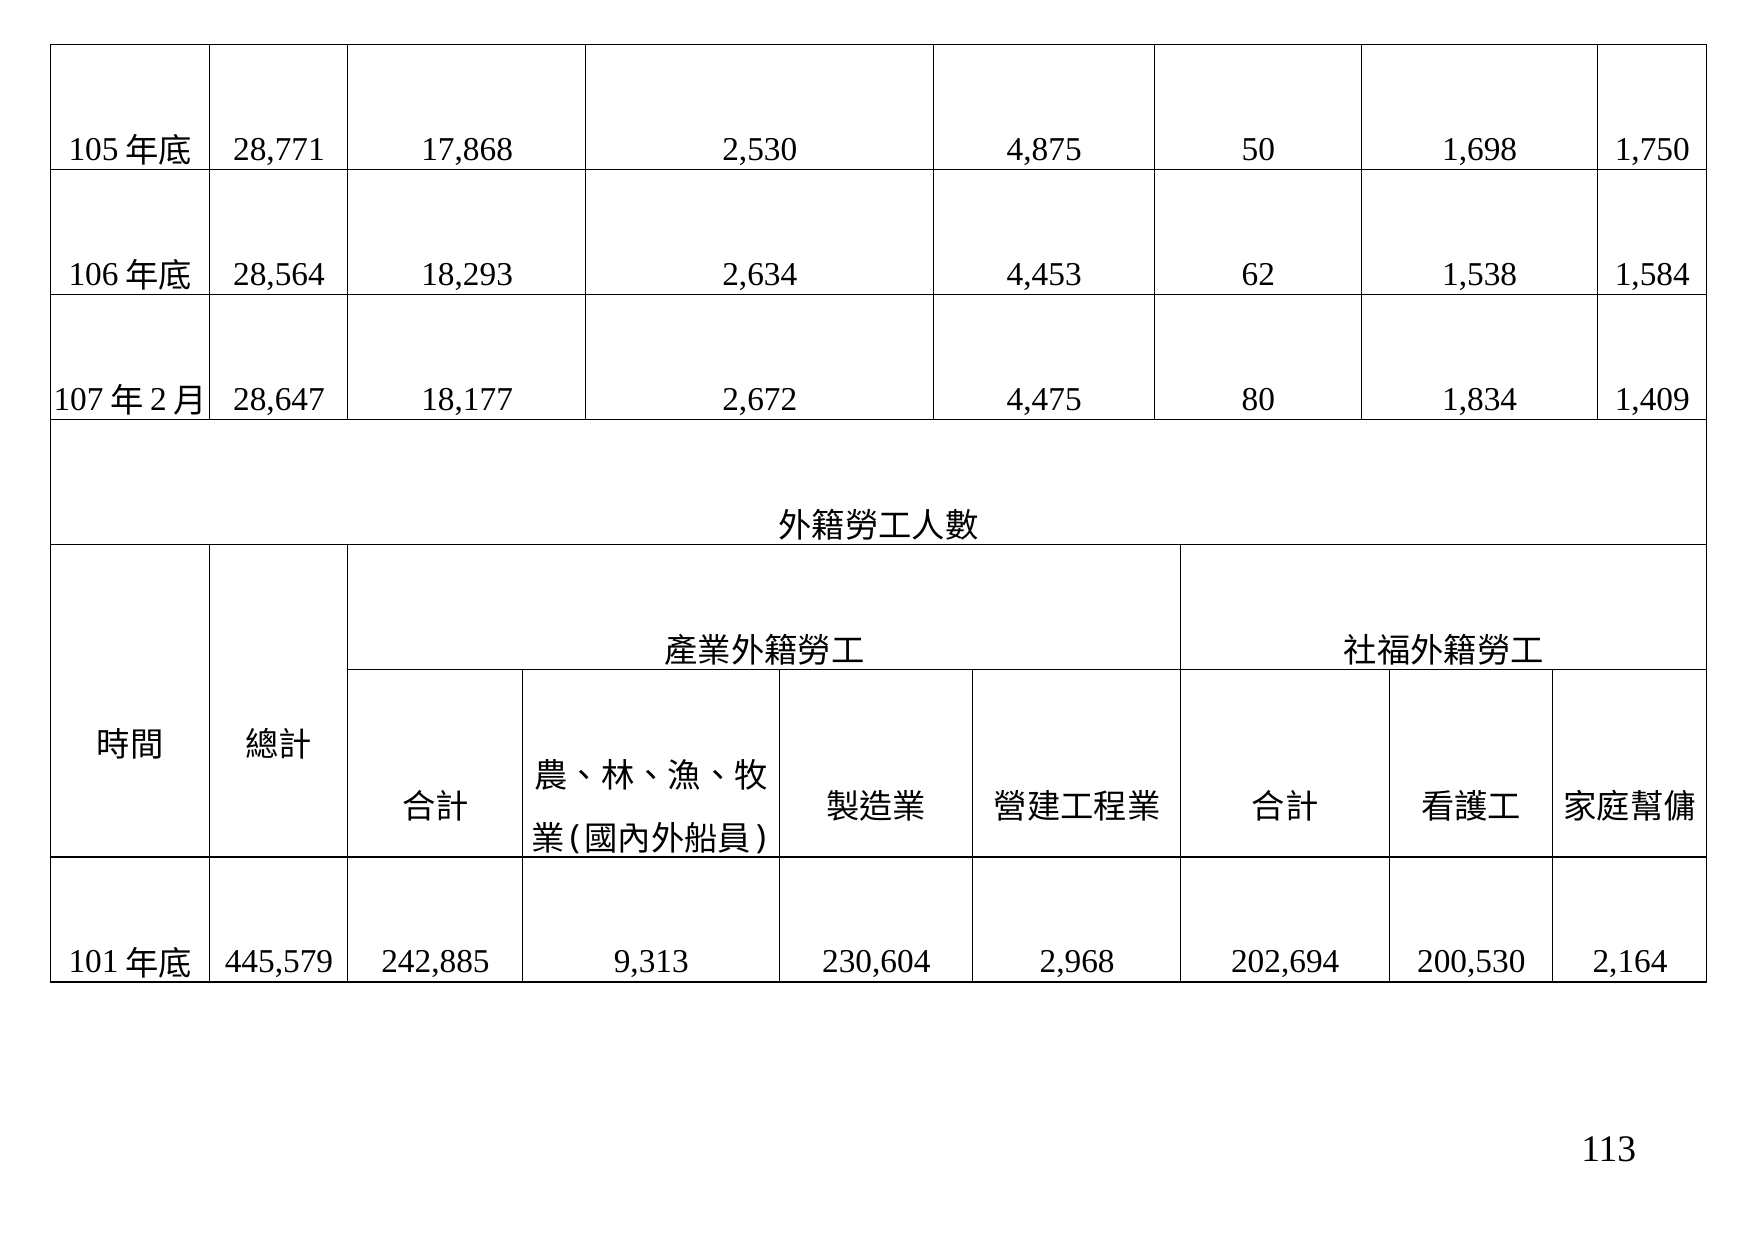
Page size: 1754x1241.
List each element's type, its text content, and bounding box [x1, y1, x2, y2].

table_cell 4,453 [934, 170, 1154, 294]
table_cell 80 [1155, 295, 1361, 419]
table_cell 家庭幫傭 [1553, 670, 1706, 856]
table_cell 時間 [51, 545, 209, 856]
table_cell 2,672 [586, 295, 933, 419]
table_cell 1,584 [1598, 170, 1706, 294]
table_cell 18,293 [348, 170, 585, 294]
table_cell 產業外籍勞工 [348, 545, 1180, 669]
table_cell 合計 [1181, 670, 1389, 856]
table_cell 2,968 [973, 858, 1180, 981]
table_cell 62 [1155, 170, 1361, 294]
table_cell 107年2月 [51, 295, 209, 419]
table_cell 製造業 [780, 670, 972, 856]
table_cell 242,885 [348, 858, 522, 981]
table_cell 外籍勞工人數 [51, 420, 1706, 544]
table_cell 28,771 [210, 45, 347, 169]
table_cell 200,530 [1390, 858, 1552, 981]
table_cell 4,875 [934, 45, 1154, 169]
table_cell 社福外籍勞工 [1181, 545, 1706, 669]
table_cell 1,834 [1362, 295, 1597, 419]
table_cell 445,579 [210, 858, 347, 981]
table_cell 營建工程業 [973, 670, 1180, 856]
table_cell 2,634 [586, 170, 933, 294]
table_cell 105年底 [51, 45, 209, 169]
table_cell 看護工 [1390, 670, 1552, 856]
table_cell 2,530 [586, 45, 933, 169]
table_cell 230,604 [780, 858, 972, 981]
table_cell 18,177 [348, 295, 585, 419]
table_cell 50 [1155, 45, 1361, 169]
table_cell 1,750 [1598, 45, 1706, 169]
table_cell 17,868 [348, 45, 585, 169]
table_cell 9,313 [523, 858, 779, 981]
table_cell 28,647 [210, 295, 347, 419]
table_cell 4,475 [934, 295, 1154, 419]
table_cell 101年底 [51, 858, 209, 981]
table_cell 1,538 [1362, 170, 1597, 294]
table_cell 106年底 [51, 170, 209, 294]
table_cell 28,564 [210, 170, 347, 294]
table_cell 2,164 [1553, 858, 1706, 981]
table_cell 1,409 [1598, 295, 1706, 419]
table_cell 合計 [348, 670, 522, 856]
table_cell 1,698 [1362, 45, 1597, 169]
table_cell 農、林、漁、牧業(國內外船員) [523, 670, 779, 856]
table_cell 總計 [210, 545, 347, 856]
table_cell 202,694 [1181, 858, 1389, 981]
